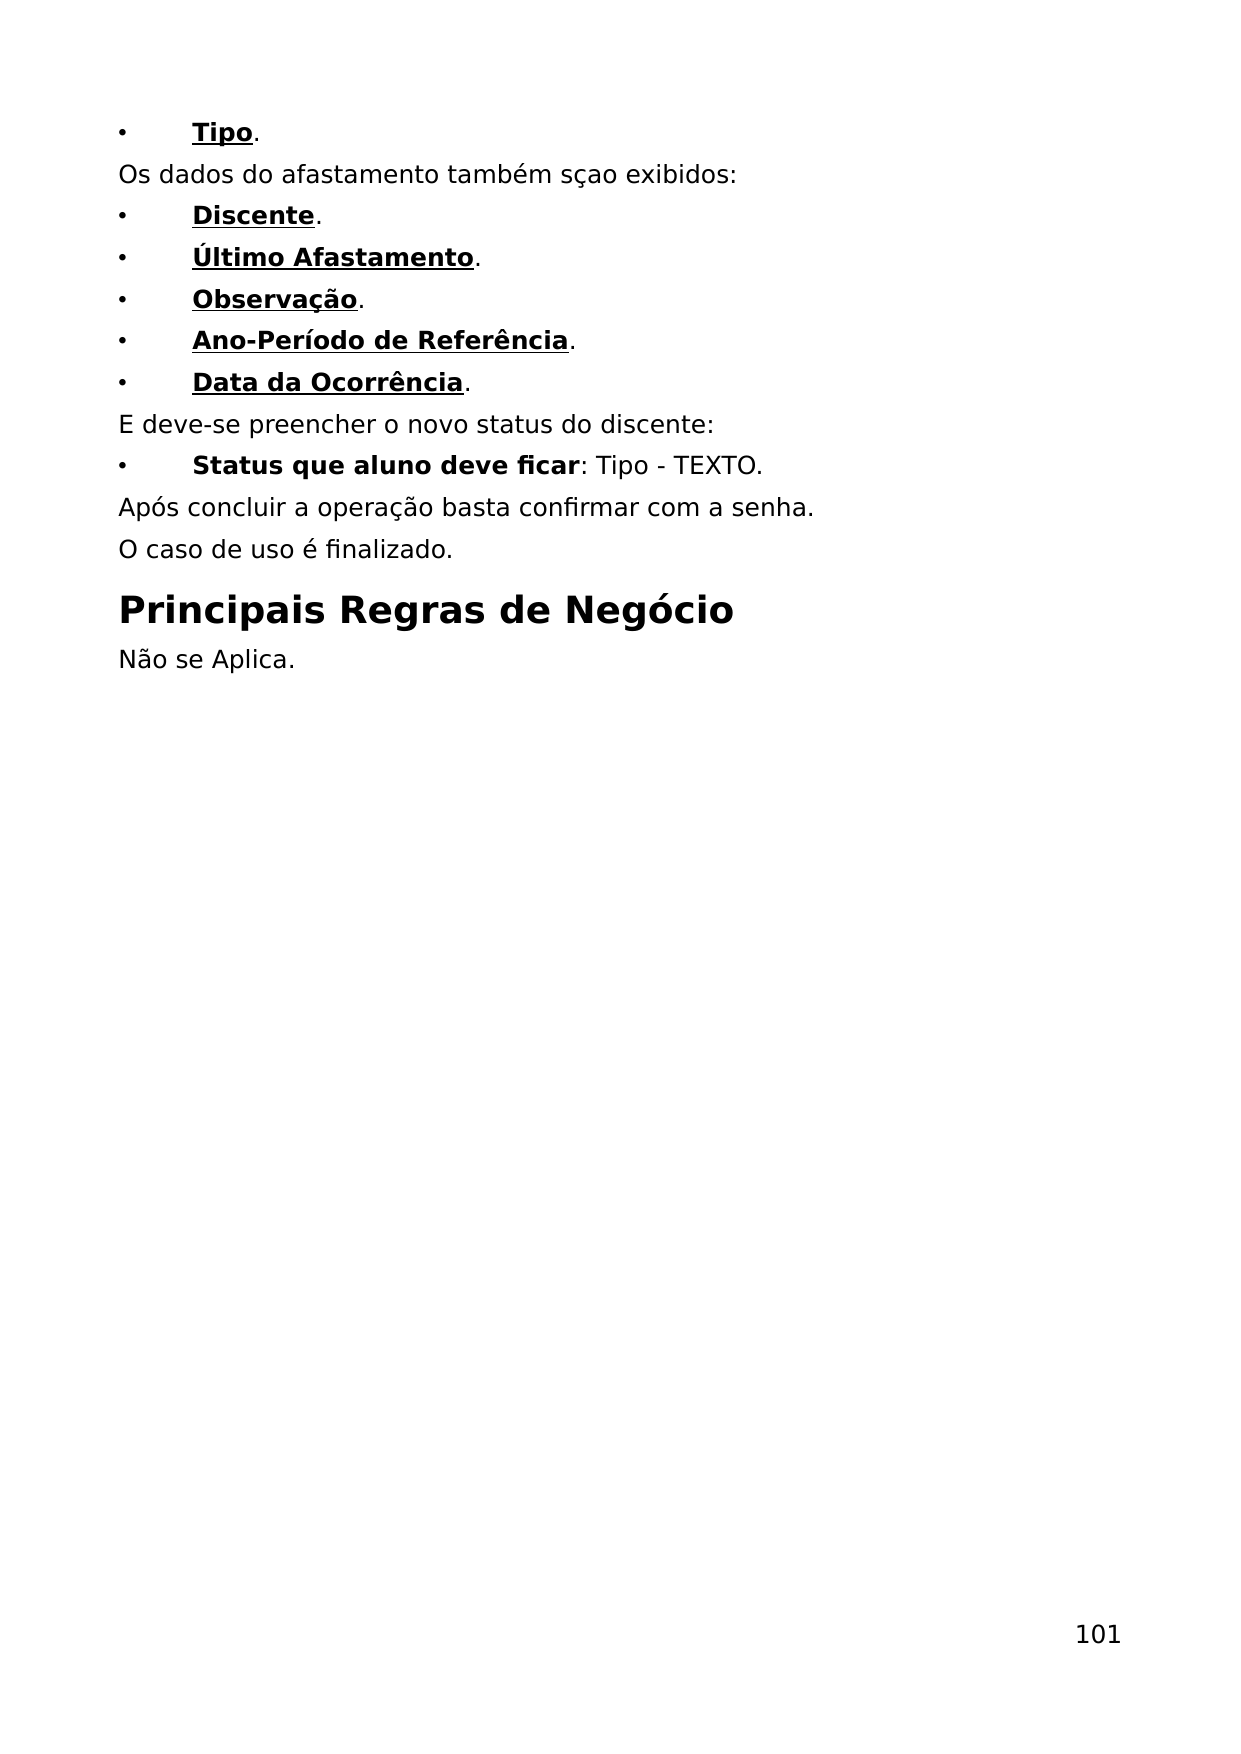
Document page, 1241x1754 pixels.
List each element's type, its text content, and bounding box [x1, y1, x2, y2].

list Observação. [118, 285, 1122, 314]
list Último Afastamento. [118, 243, 1122, 272]
text Após concluir a operação basta confirmar com a senha. [118, 493, 1122, 522]
text O caso de uso é finalizado. [118, 535, 1122, 564]
list Tipo. [118, 118, 1122, 147]
text Os dados do afastamento também sçao exibidos: [118, 160, 1122, 189]
list Ano-Período de Referência. [118, 326, 1122, 356]
list Data da Ocorrência. [118, 368, 1122, 397]
text Não se Aplica. [118, 645, 1122, 674]
list Status que aluno deve ficar: Tipo - TEXTO. [118, 451, 1122, 481]
list Discente. [118, 201, 1122, 231]
text E deve-se preencher o novo status do discente: [118, 410, 1122, 439]
subtitle Principais Regras de Negócio [118, 589, 1122, 633]
